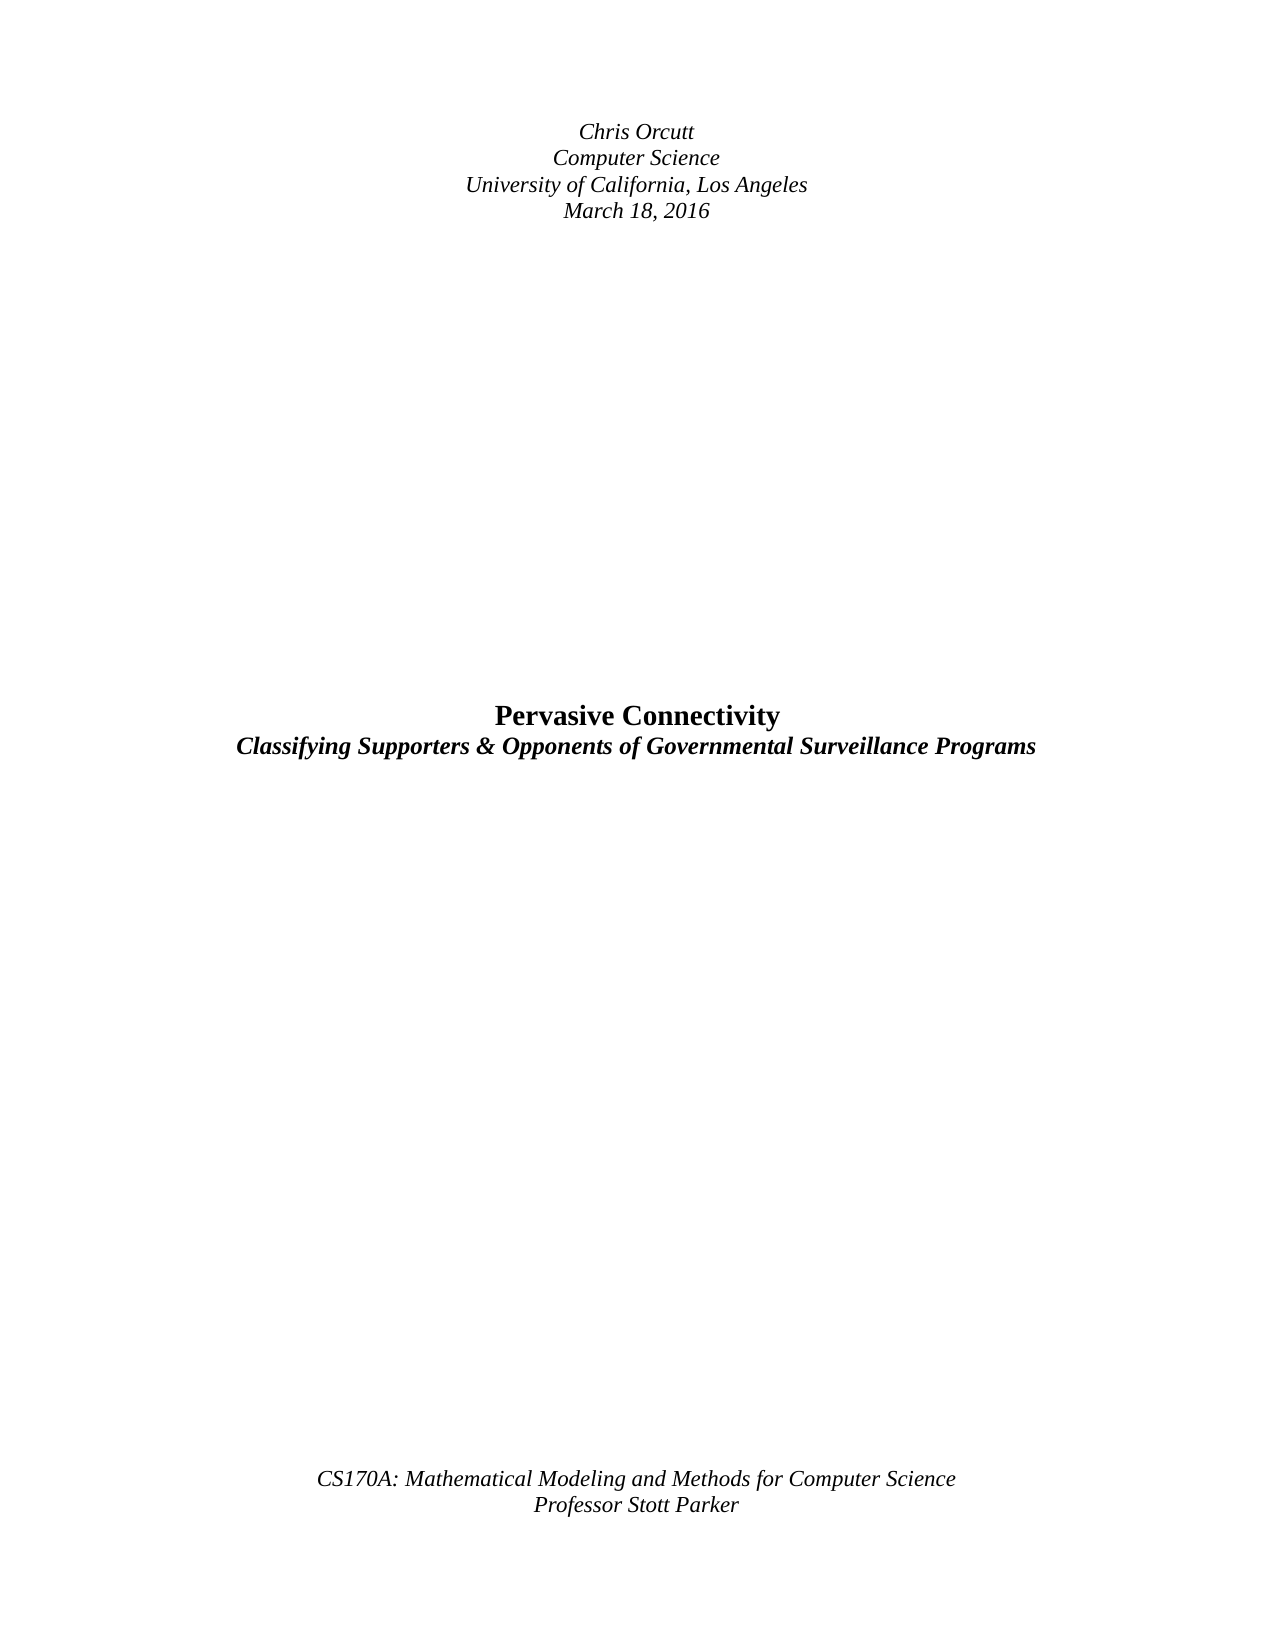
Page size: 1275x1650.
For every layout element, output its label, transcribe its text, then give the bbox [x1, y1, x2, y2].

text Pervasive Connectivity [118, 698, 1157, 731]
text Professor Stott Parker [118, 1491, 1157, 1517]
text March 18, 2016 [118, 197, 1157, 223]
text University of California, Los Angeles [118, 171, 1157, 197]
text Computer Science [118, 144, 1157, 171]
text CS170A: Mathematical Modeling and Methods for Computer Science [118, 1464, 1157, 1491]
text Chris Orcutt [118, 118, 1157, 144]
text Classifying Supporters & Opponents of Governmental Surveillance Programs [118, 731, 1157, 760]
